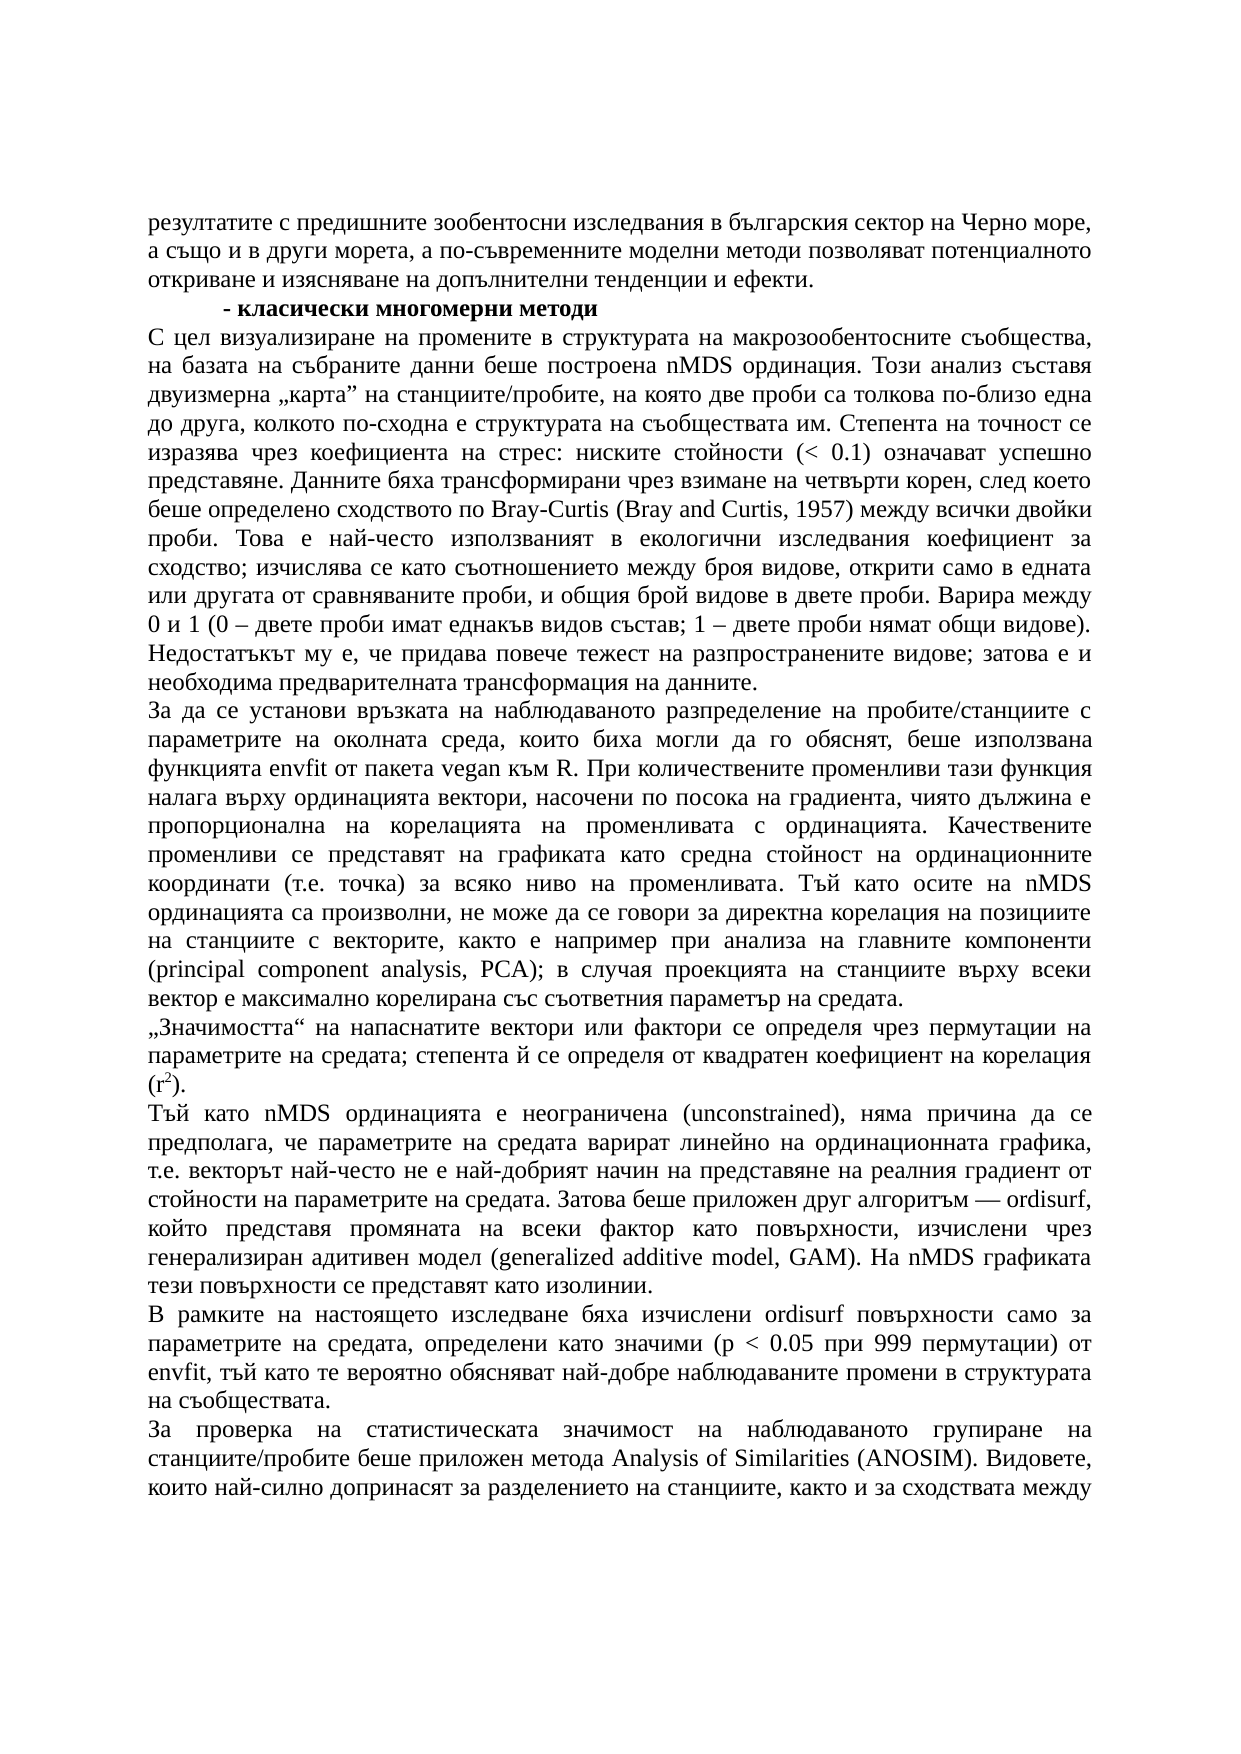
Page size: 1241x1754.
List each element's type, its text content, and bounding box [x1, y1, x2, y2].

text „Значимостта“ на напаснатите вектори или фактори се определя чрез пермутации на параметрите на средата; степента й се определя от квадратен коефициент на корелация (r2). [148, 1012, 1093, 1098]
text Тъй като nMDS ординацията е неограничена (unconstrained), няма причина да се предполага, че параметрите на средата варират линейно на ординационната графика, т.е. векторът най-често не е най-добрият начин на представяне на реалния градиент от стойности на параметрите на средата. Затова беше приложен друг алгоритъм — ordisurf, който представя промяната на всеки фактор като повърхности, изчислени чрез генерализиран адитивен модел (generalized additive model, GAM). На nMDS графиката тези повърхности се представят като изолинии. [148, 1098, 1093, 1299]
text В рамките на настоящето изследване бяха изчислени ordisurf повърхности само за параметрите на средата, определени като значими (p < 0.05 при 999 пермутации) от envfit, тъй като те вероятно обясняват най-добре наблюдаваните промени в структурата на съобществата. [148, 1299, 1093, 1414]
text За да се установи връзката на наблюдаваното разпределение на пробите/станциите с параметрите на околната среда, които биха могли да го обяснят, беше използвана функцията envfit от пакета vegan към R. При количествените променливи тази функция налага върху ординацията вектори, насочени по посока на градиента, чиято дължина е пропорционална на корелацията на променливата с ординацията. Качествените променливи се представят на графиката като средна стойност на ординационните координати (т.е. точка) за всяко ниво на променливата. Тъй като осите на nMDS ординацията са произволни, не може да се говори за директна корелация на позициите на станциите с векторите, както е например при анализа на главните компоненти (principal component analysis, PCA); в случая проекцията на станциите върху всеки вектор е максимално корелирана със съответния параметър на средата. [148, 695, 1093, 1012]
text С цел визуализиране на промените в структурата на макрозообентосните съобщества, на базата на събраните данни беше построена nMDS ординация. Този анализ съставя двуизмерна „карта” на станциите/пробите, на която две проби са толкова по-близо една до друга, колкото по-сходна е структурата на съобществата им. Степента на точност се изразява чрез коефициента на стрес: ниските стойности (< 0.1) означават успешно представяне. Данните бяха трансформирани чрез взимане на четвърти корен, след което беше определено сходството по Bray-Curtis (Bray and Curtis, 1957) между всички двойки проби. Това е най-често използваният в екологични изследвания коефициент за сходство; изчислява се като съотношението между броя видове, открити само в едната или другата от сравняваните проби, и общия брой видове в двете проби. Варира между 0 и 1 (0 – двете проби имат еднакъв видов състав; 1 – двете проби нямат общи видове). Недостатъкът му е, че придава повече тежест на разпространените видове; затова е и необходима предварителната трансформация на данните. [148, 322, 1093, 695]
text За проверка на статистическата значимост на наблюдаваното групиране на станциите/пробите беше приложен метода Analysis of Similarities (ANOSIM). Видовете, които най-силно допринасят за разделението на станциите, както и за сходствата между [148, 1414, 1093, 1500]
text - класически многомерни методи [148, 293, 1093, 322]
text резултатите с предишните зообентосни изследвания в българския сектор на Черно море, а също и в други морета, а по-съвременните моделни методи позволяват потенциалното откриване и изясняване на допълнителни тенденции и ефекти. [148, 207, 1093, 293]
